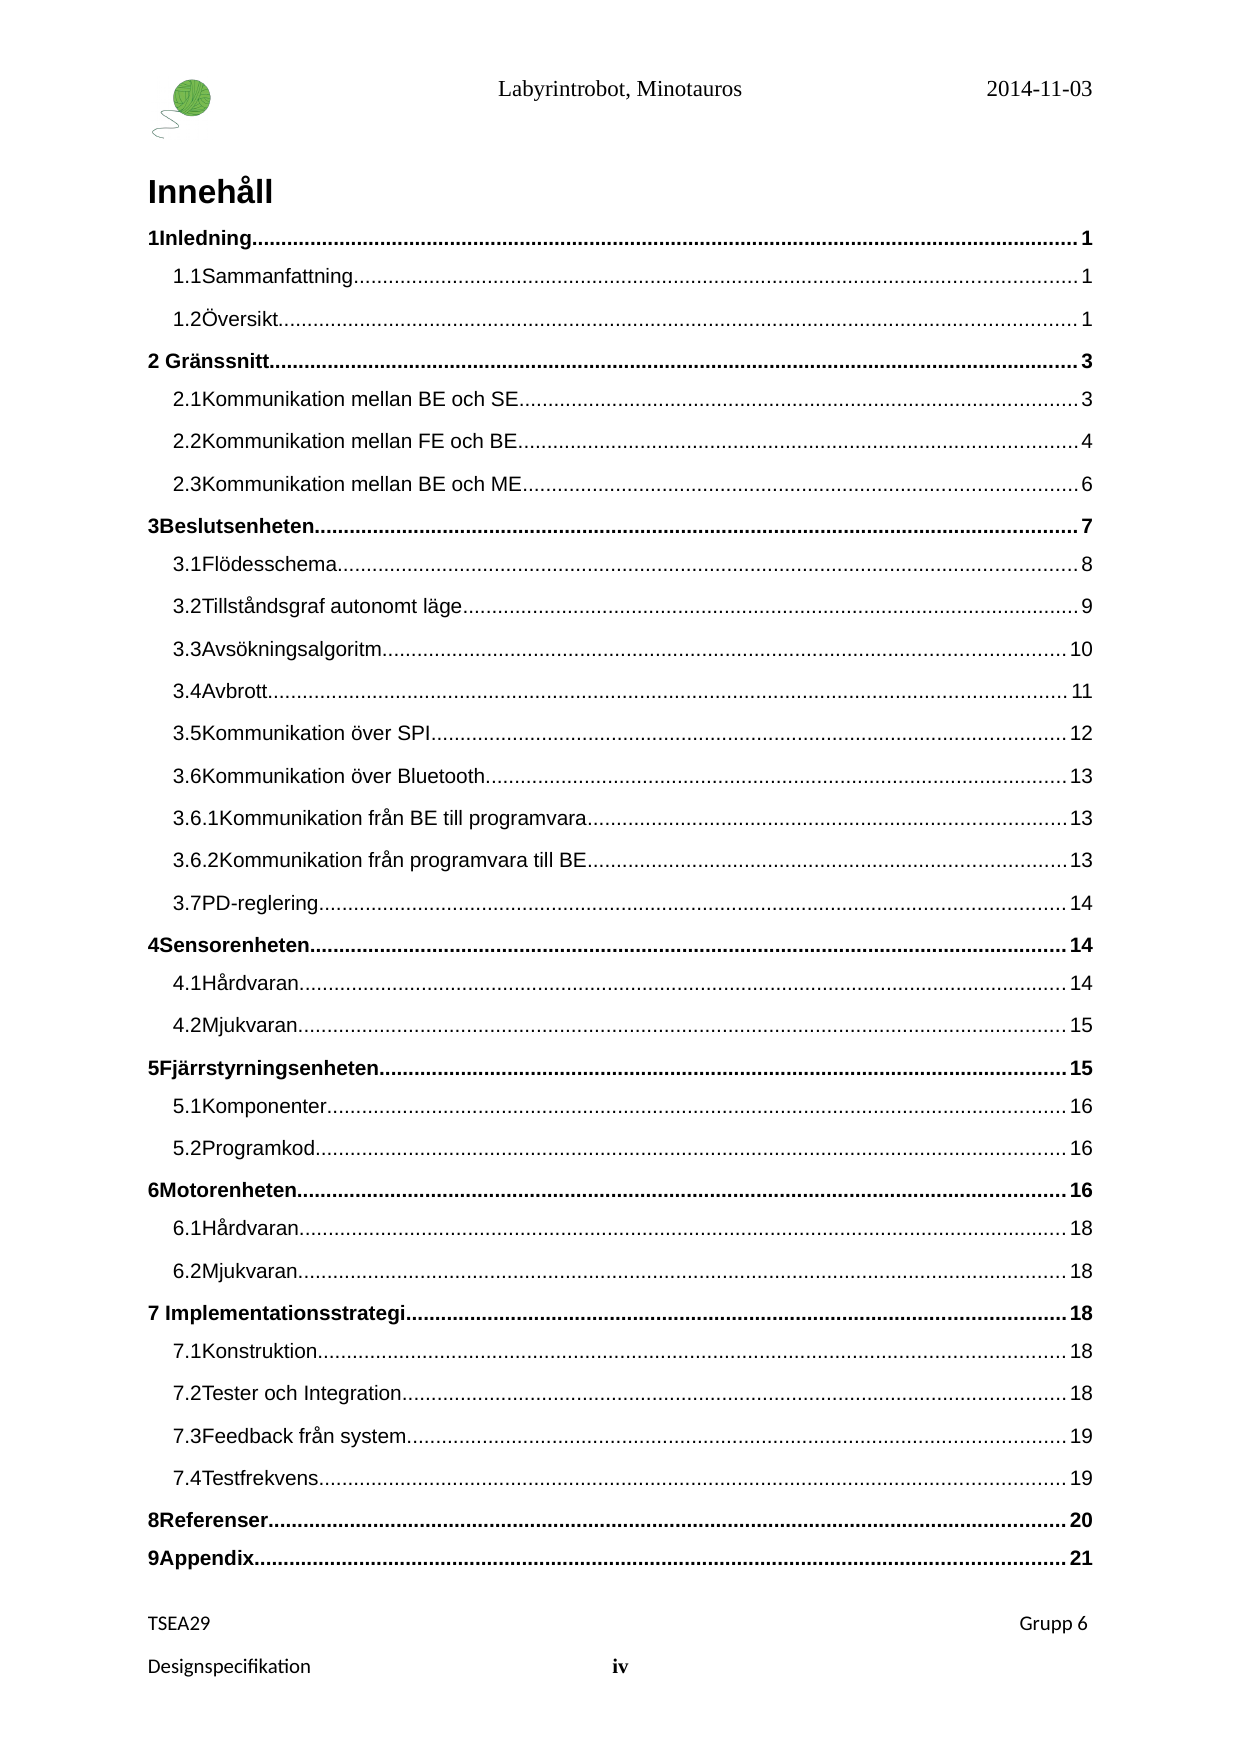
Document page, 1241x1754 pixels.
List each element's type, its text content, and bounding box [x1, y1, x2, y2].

text 4.2Mjukvaran 15 [173, 1013, 1093, 1037]
picture [150, 76, 214, 141]
text 6.1Hårdvaran 18 [173, 1216, 1093, 1240]
text 6Motorenheten 16 [148, 1178, 1093, 1202]
text 4Sensorenheten 14 [148, 933, 1093, 957]
text 7.2Tester och Integration 18 [173, 1381, 1093, 1405]
text 7.3Feedback från system 19 [173, 1423, 1093, 1447]
text 3.6Kommunikation över Bluetooth 13 [173, 763, 1093, 787]
text 3.4Avbrott 11 [173, 679, 1093, 703]
text 2.2Kommunikation mellan FE och BE 4 [173, 429, 1093, 453]
text 2.3Kommunikation mellan BE och ME 6 [173, 472, 1093, 496]
text 3.1Flödesschema 8 [173, 552, 1093, 576]
text 8Referenser 20 [148, 1508, 1093, 1532]
text 5.1Komponenter 16 [173, 1093, 1093, 1117]
text 5Fjärrstyrningsenheten 15 [148, 1055, 1093, 1079]
text 3Beslutsenheten 7 [148, 514, 1093, 538]
text 7 Implementationsstrategi 18 [148, 1301, 1093, 1325]
text 3.5Kommunikation över SPI 12 [173, 721, 1093, 745]
text 3.6.1Kommunikation från BE till programvara 13 [173, 806, 1093, 830]
text 2 Gränssnitt 3 [148, 349, 1093, 373]
text 4.1Hårdvaran 14 [173, 971, 1093, 995]
text 1.2Översikt 1 [173, 307, 1093, 331]
text 9Appendix 21 [148, 1546, 1093, 1570]
text 2.1Kommunikation mellan BE och SE 3 [173, 387, 1093, 411]
text 1.1Sammanfattning 1 [173, 264, 1093, 288]
subtitle Innehåll [148, 173, 1093, 211]
text 6.2Mjukvaran 18 [173, 1258, 1093, 1282]
text 3.2Tillståndsgraf autonomt läge 9 [173, 594, 1093, 618]
text 3.6.2Kommunikation från programvara till BE 13 [173, 848, 1093, 872]
text 7.4Testfrekvens 19 [173, 1466, 1093, 1490]
text 7.1Konstruktion 18 [173, 1339, 1093, 1363]
text 1Inledning 1 [148, 226, 1093, 250]
text 3.3Avsökningsalgoritm 10 [173, 637, 1093, 661]
text 3.7PD-reglering 14 [173, 890, 1093, 914]
text 5.2Programkod 16 [173, 1136, 1093, 1160]
